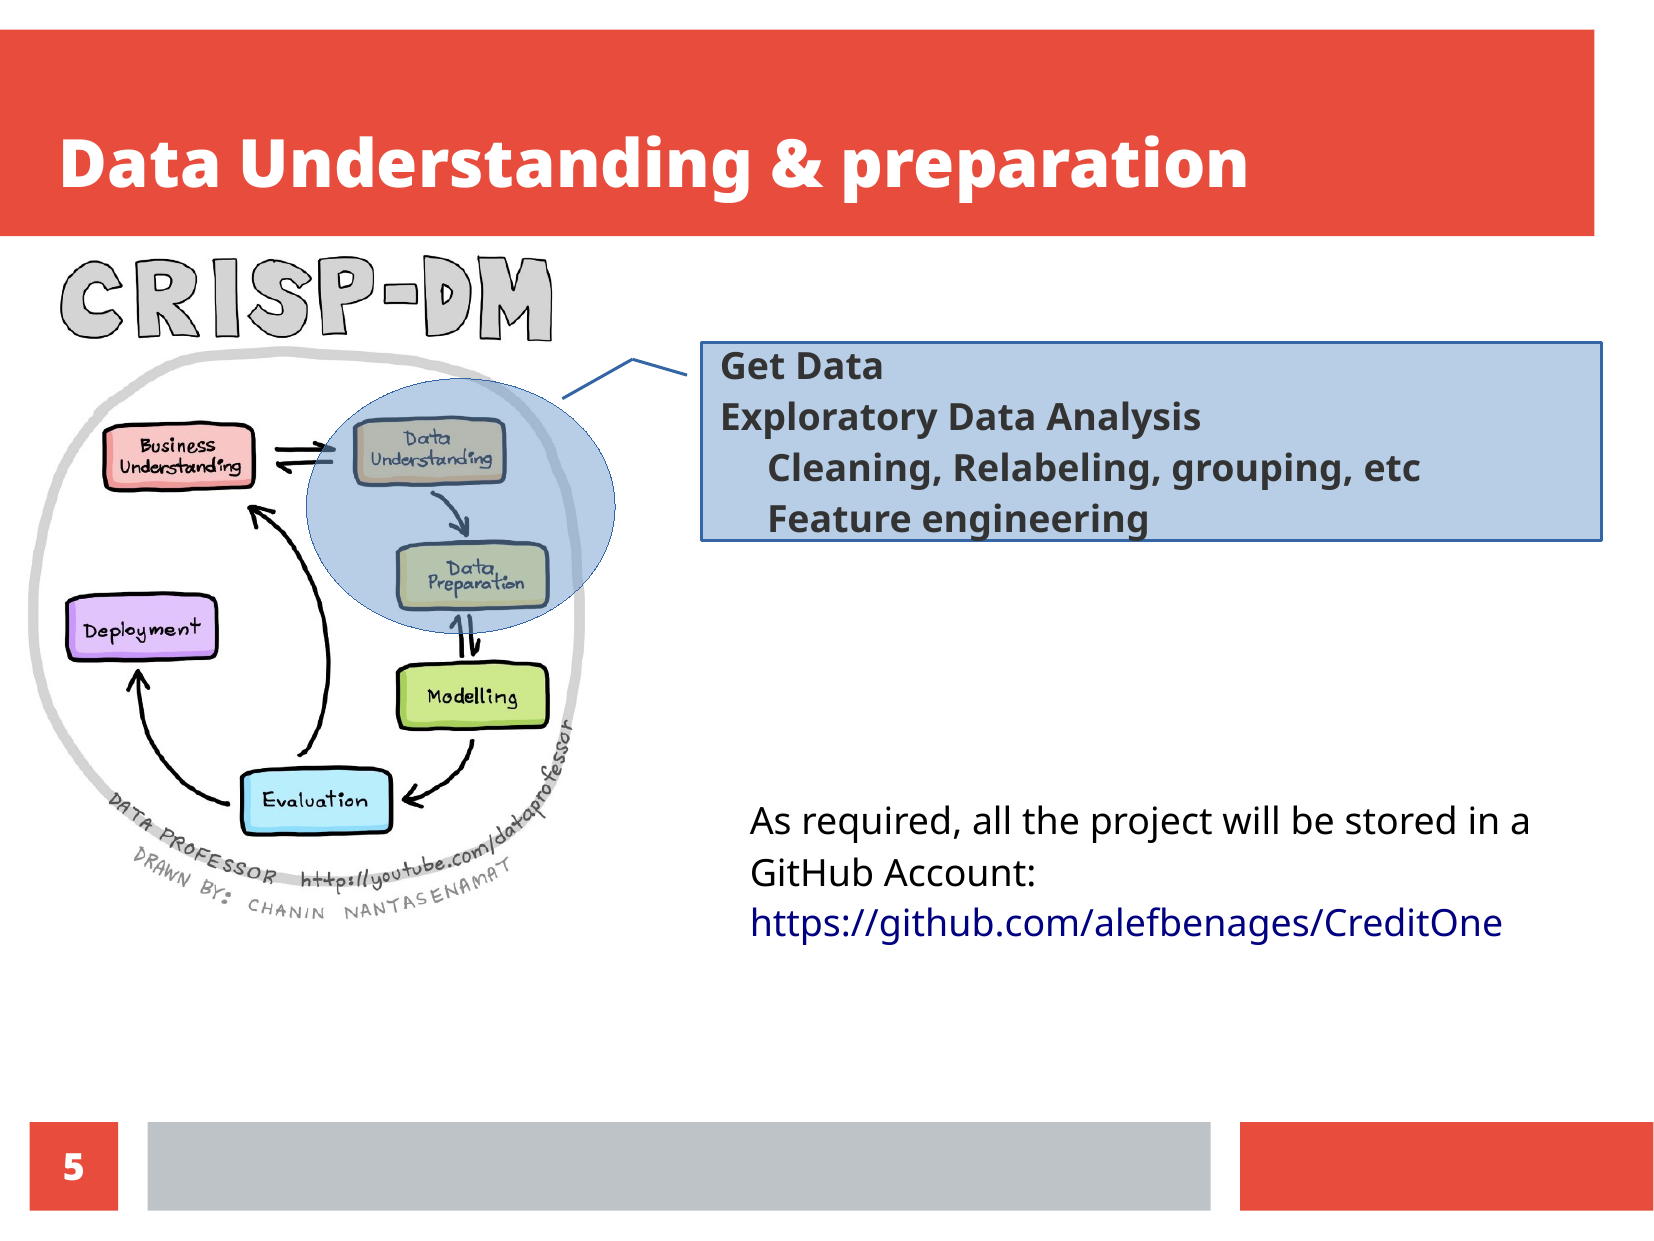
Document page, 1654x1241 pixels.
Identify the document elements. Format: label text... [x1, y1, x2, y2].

text_box Get Data Exploratory Data Analysis Cleaning, Relabeling, grouping, etc Feature engineering [705, 342, 1621, 541]
text_box As required, all the project will be stored in a GitHub Account: https://github.com/alefbenages/CreditOne [735, 787, 1576, 1021]
picture [12, 243, 597, 929]
text_box [562, 359, 688, 399]
text_box [306, 378, 616, 634]
title Data Understanding & preparation [59, 59, 1595, 207]
